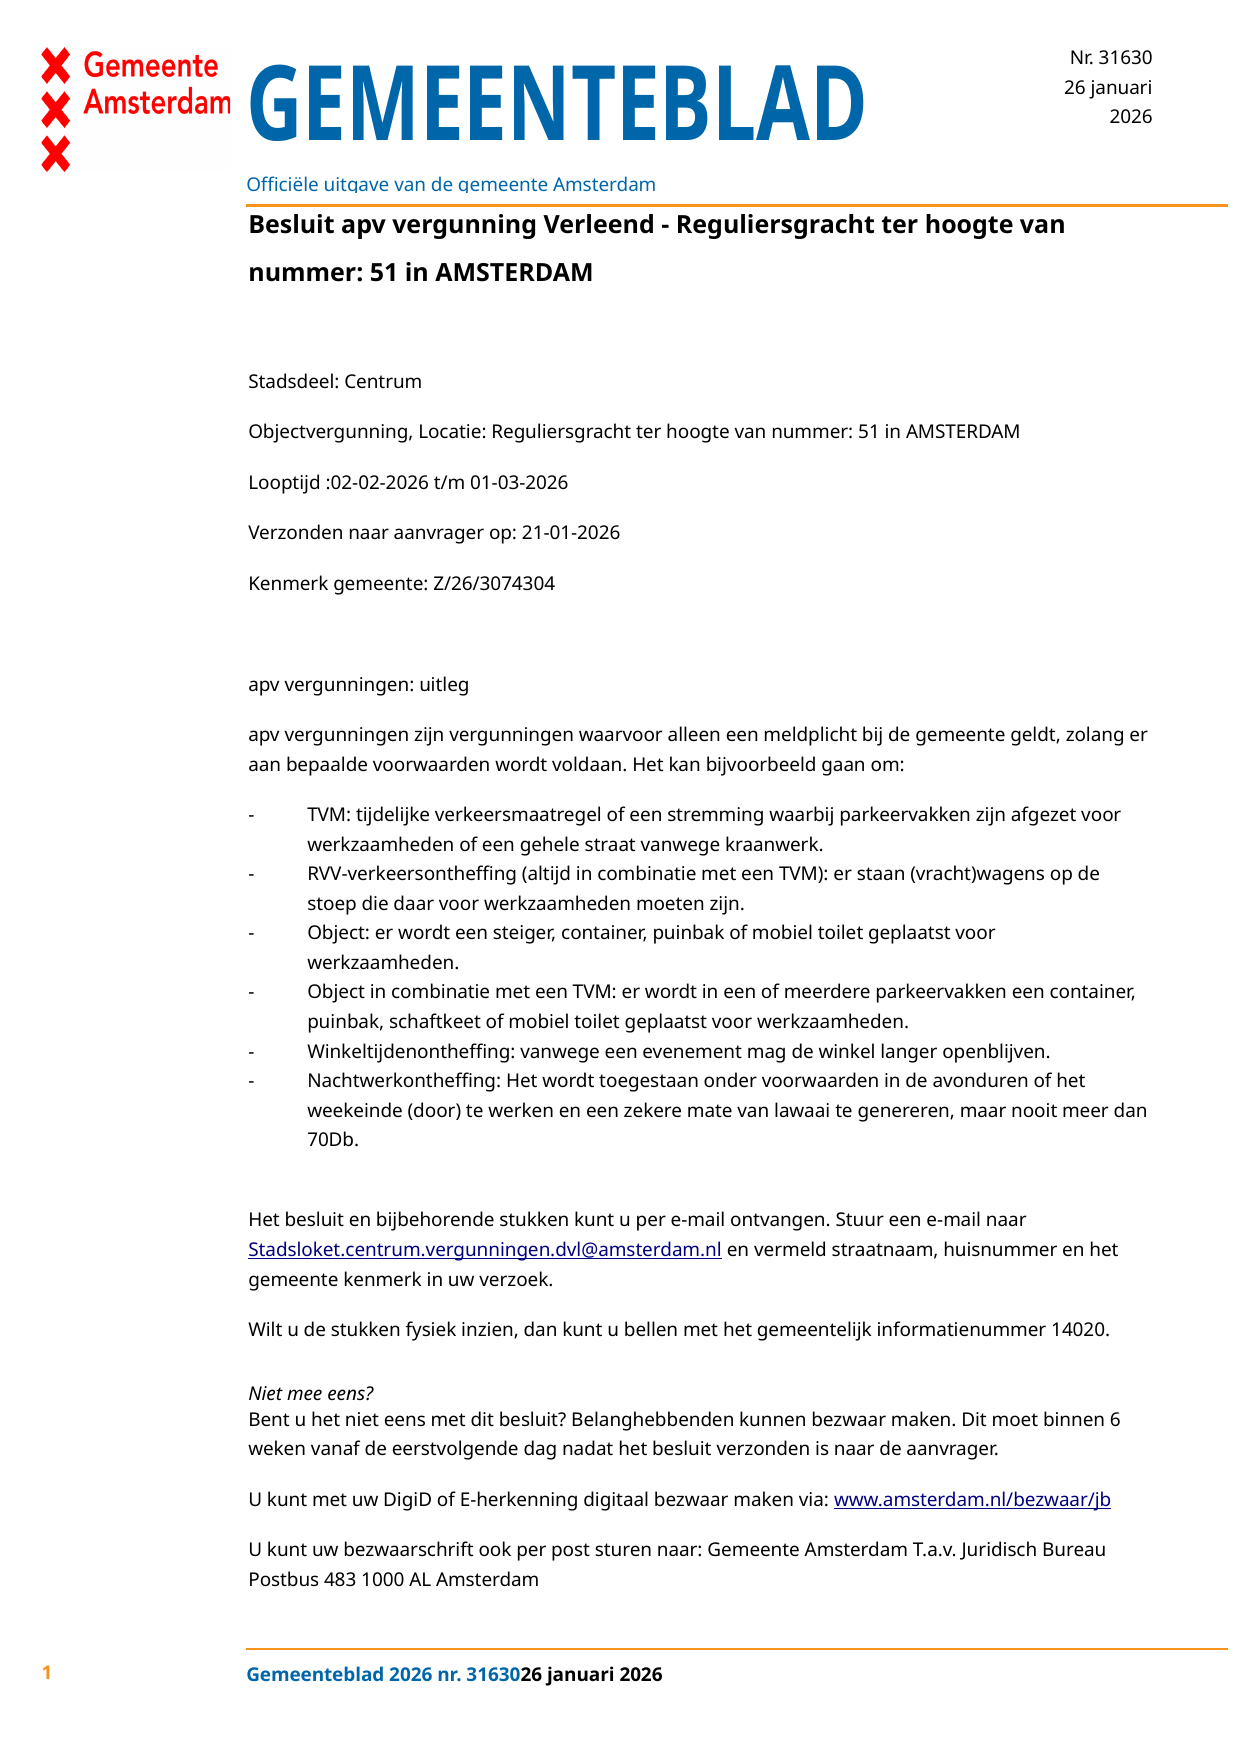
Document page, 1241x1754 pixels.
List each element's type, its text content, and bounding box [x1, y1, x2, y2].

text Besluit apv vergunning Verleend - Reguliersgracht ter hoogte van nummer: 51 in AMSTERDAM [248, 207, 1152, 288]
text Kenmerk gemeente: Z/26/3074304 [248, 570, 1152, 596]
text apv vergunningen: uitleg [248, 671, 1152, 697]
text Het besluit en bijbehorende stukken kunt u per e-mail ontvangen. Stuur een e-mail naar Stadsloket.centrum.vergunningen.dvl@amsterdam.nl en vermeld straatnaam, huisnummer en het gemeente kenmerk in uw verzoek. [248, 1207, 1152, 1292]
text Objectvergunning, Locatie: Reguliersgracht ter hoogte van nummer: 51 in AMSTERDAM [248, 419, 1152, 444]
text Stadsdeel: Centrum [248, 368, 1152, 394]
text U kunt uw bezwaarschrift ook per post sturen naar: Gemeente Amsterdam T.a.v. Juridisch Bureau Postbus 483 1000 AL Amsterdam [248, 1536, 1152, 1592]
text Looptijd :02-02-2026 t/m 01-03-2026 [248, 469, 1152, 495]
list Winkeltijdenontheffing: vanwege een evenement mag de winkel langer openblijven. [248, 1038, 1152, 1064]
text Bent u het niet eens met dit besluit? Belanghebbenden kunnen bezwaar maken. Dit moet binnen 6 weken vanaf de eerstvolgende dag nadat het besluit verzonden is naar de aanvrager. [248, 1406, 1152, 1461]
list Object: er wordt een steiger, container, puinbak of mobiel toilet geplaatst voor werkzaamheden. [248, 919, 1152, 975]
text Niet mee eens? [248, 1380, 1152, 1406]
list Nachtwerkontheffing: Het wordt toegestaan onder voorwaarden in de avonduren of het weekeinde (door) te werken en een zekere mate van lawaai te genereren, maar nooit meer dan 70Db. [248, 1067, 1152, 1152]
list Object in combinatie met een TVM: er wordt in een of meerdere parkeervakken een container, puinbak, schaftkeet of mobiel toilet geplaatst voor werkzaamheden. [248, 979, 1152, 1034]
picture [41, 47, 231, 172]
text Wilt u de stukken fysiek inzien, dan kunt u bellen met het gemeentelijk informatienummer 14020. [248, 1316, 1152, 1342]
list RVV-verkeersontheffing (altijd in combinatie met een TVM): er staan (vracht)wagens op de stoep die daar voor werkzaamheden moeten zijn. [248, 860, 1152, 916]
text Verzonden naar aanvrager op: 21-01-2026 [248, 519, 1152, 545]
list TVM: tijdelijke verkeersmaatregel of een stremming waarbij parkeervakken zijn afgezet voor werkzaamheden of een gehele straat vanwege kraanwerk. [248, 801, 1152, 857]
text apv vergunningen zijn vergunningen waarvoor alleen een meldplicht bij de gemeente geldt, zolang er aan bepaalde voorwaarden wordt voldaan. Het kan bijvoorbeeld gaan om: [248, 721, 1152, 777]
text U kunt met uw DigiD of E-herkenning digitaal bezwaar maken via: www.amsterdam.nl/bezwaar/jb [248, 1486, 1152, 1512]
